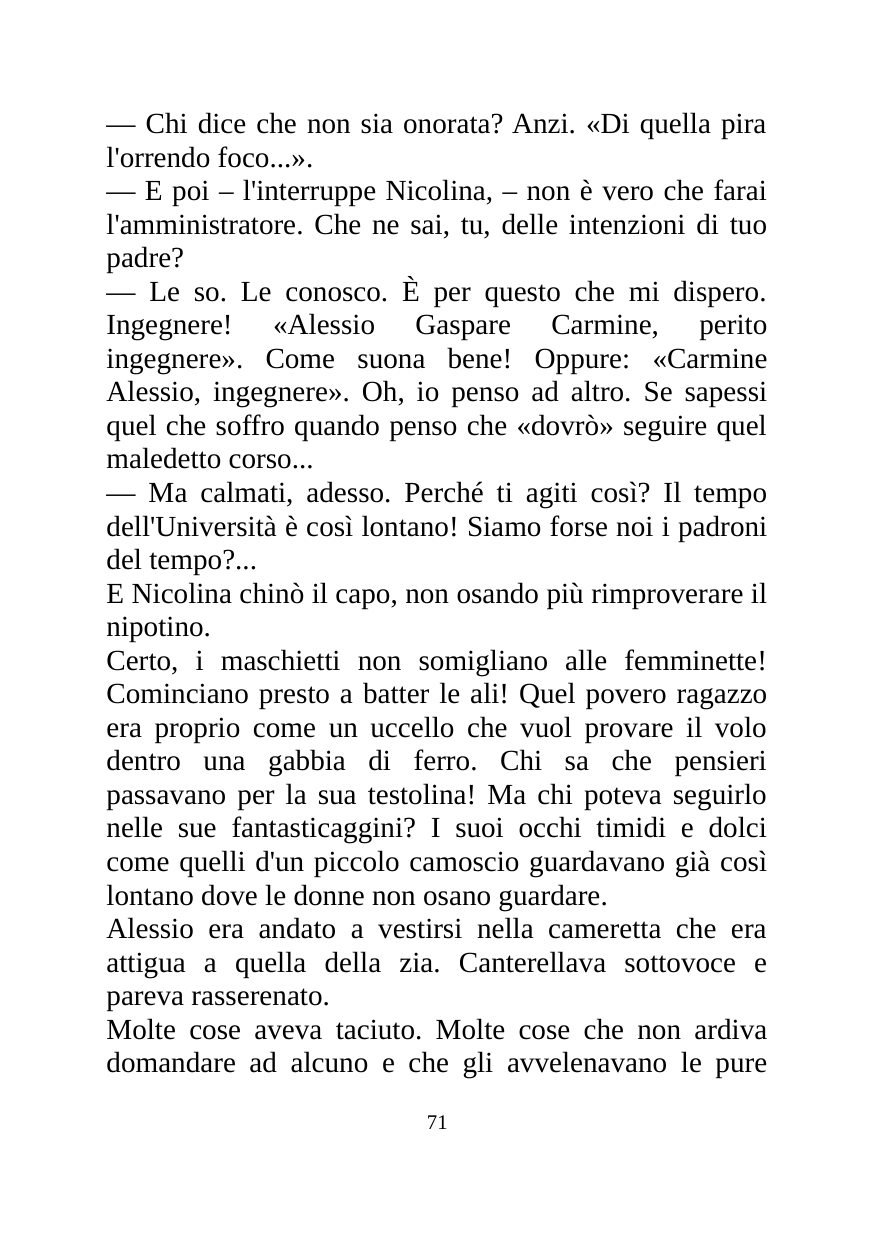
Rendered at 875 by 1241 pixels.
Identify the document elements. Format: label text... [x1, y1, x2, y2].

text — E poi – l'interruppe Nicolina, – non è vero che farai l'amministratore. Che ne sai, tu, delle intenzioni di tuo padre? [106, 173, 768, 274]
text Molte cose aveva taciuto. Molte cose che non ardiva domandare ad alcuno e che gli avvelenavano le pure [106, 1012, 768, 1079]
text Certo, i maschietti non somigliano alle femminette! Cominciano presto a batter le ali! Quel povero ragazzo era proprio come un uccello che vuol provare il volo dentro una gabbia di ferro. Chi sa che pensieri passavano per la sua testolina! Ma chi poteva seguirlo nelle sue fantasticaggini? I suoi occhi timidi e dolci come quelli d'un piccolo camoscio guardavano già così lontano dove le donne non osano guardare. [106, 643, 768, 911]
text — Le so. Le conosco. È per questo che mi dispero. Ingegnere! «Alessio Gaspare Carmine, perito ingegnere». Come suona bene! Oppure: «Carmine Alessio, ingegnere». Oh, io penso ad altro. Se sapessi quel che soffro quando penso che «dovrò» seguire quel maledetto corso... [106, 274, 768, 475]
text Alessio era andato a vestirsi nella cameretta che era attigua a quella della zia. Canterellava sottovoce e pareva rasserenato. [106, 911, 768, 1012]
text — Ma calmati, adesso. Perché ti agiti così? Il tempo dell'Università è così lontano! Siamo forse noi i padroni del tempo?... [106, 475, 768, 576]
text E Nicolina chinò il capo, non osando più rimproverare il nipotino. [106, 576, 768, 643]
text — Chi dice che non sia onorata? Anzi. «Di quella pira l'orrendo foco...». [106, 106, 768, 173]
